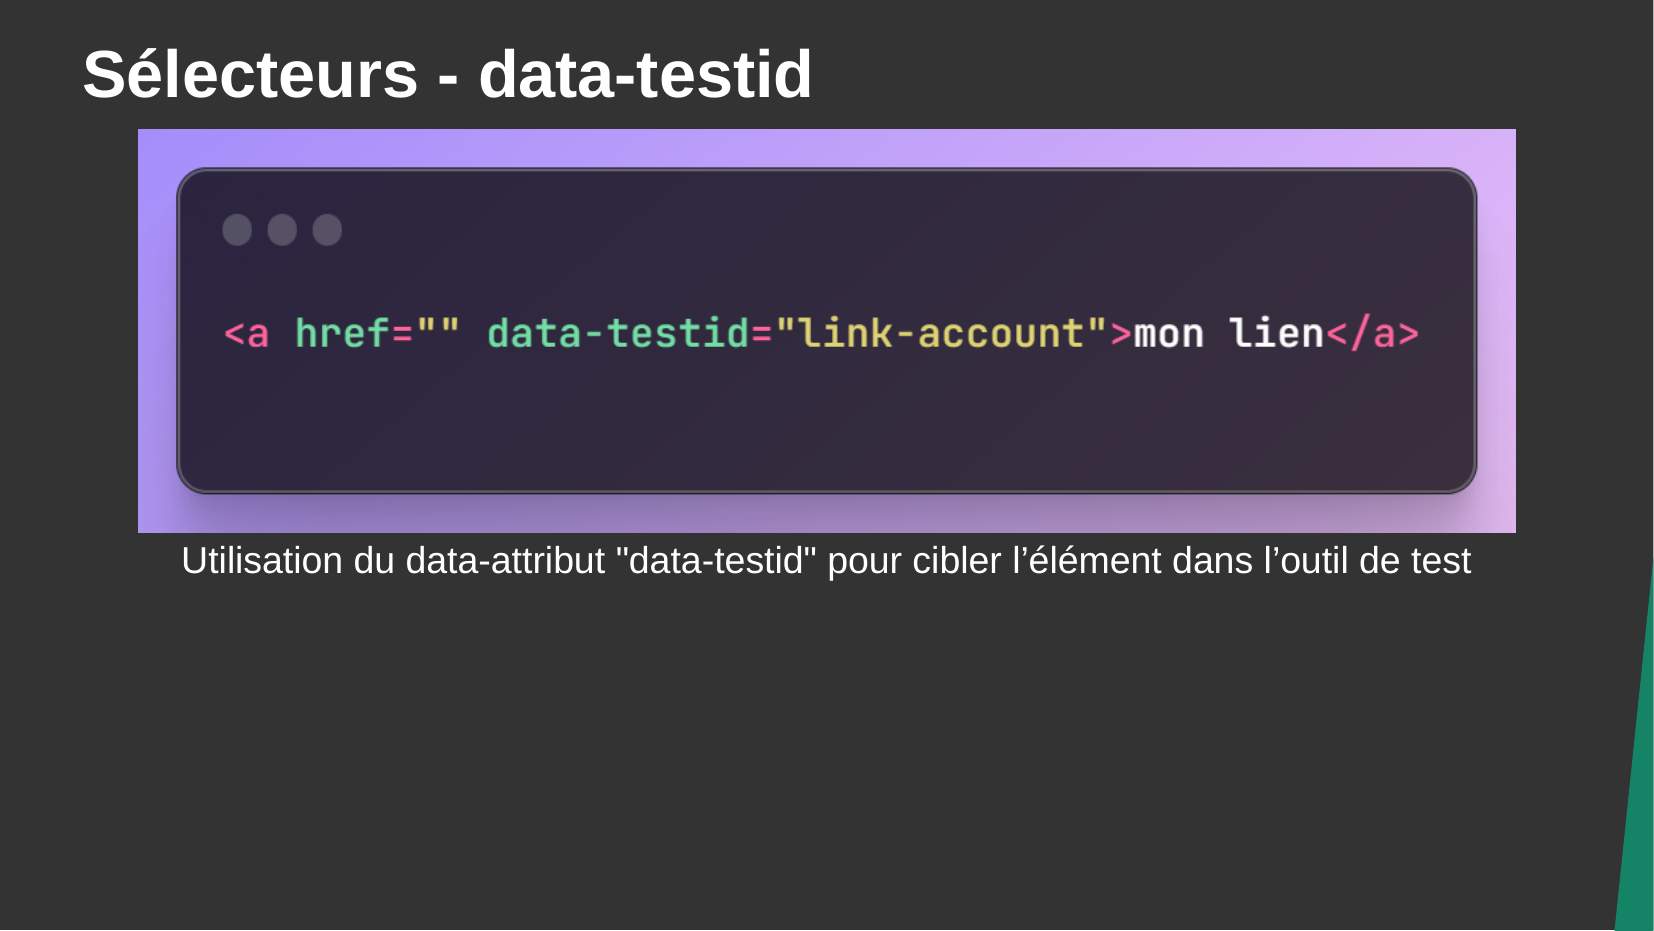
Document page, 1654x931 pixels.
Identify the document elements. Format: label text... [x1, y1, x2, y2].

text_box [1614, 551, 1654, 931]
text_box Utilisation du data-attribut "data-testid" pour cibler l’élément dans l’outil de test [141, 533, 1512, 591]
picture [138, 129, 1516, 533]
title Sélecteurs - data-testid [82, 37, 886, 119]
